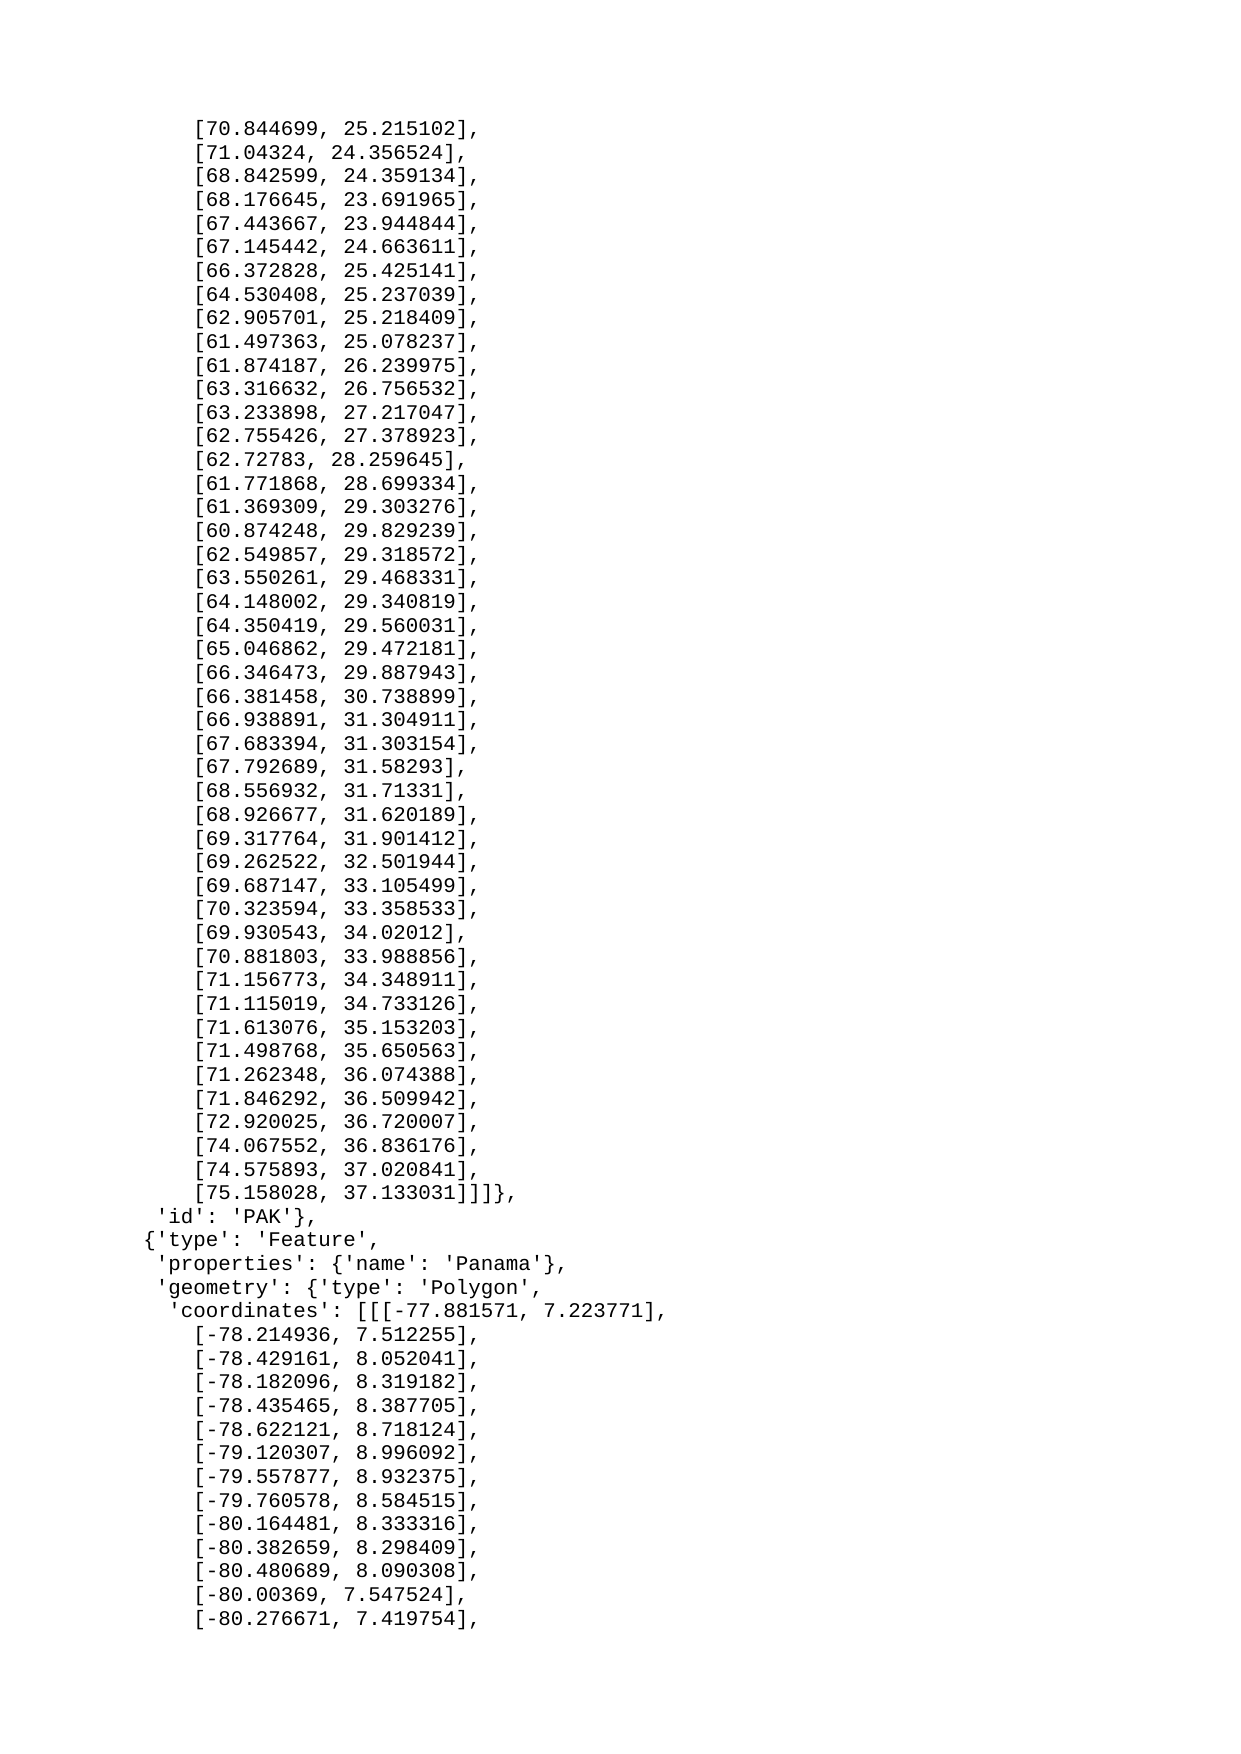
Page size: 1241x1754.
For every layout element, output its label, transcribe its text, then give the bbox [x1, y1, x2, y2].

text [62.905701, 25.218409], [118, 307, 1122, 331]
text [68.176645, 23.691965], [118, 189, 1122, 213]
text [68.926677, 31.620189], [118, 804, 1122, 827]
text [67.792689, 31.58293], [118, 757, 1122, 780]
text [64.530408, 25.237039], [118, 284, 1122, 307]
text [-78.435465, 8.387705], [118, 1395, 1122, 1419]
text [72.920025, 36.720007], [118, 1111, 1122, 1135]
text [66.372828, 25.425141], [118, 260, 1122, 284]
text [66.381458, 30.738899], [118, 686, 1122, 709]
text [-79.760578, 8.584515], [118, 1489, 1122, 1513]
text [-79.557877, 8.932375], [118, 1466, 1122, 1489]
text [71.498768, 35.650563], [118, 1040, 1122, 1064]
text [69.317764, 31.901412], [118, 827, 1122, 851]
text [63.233898, 27.217047], [118, 402, 1122, 426]
text [69.262522, 32.501944], [118, 851, 1122, 875]
text [75.158028, 37.133031]]]}, [118, 1182, 1122, 1206]
text [-80.00369, 7.547524], [118, 1584, 1122, 1608]
text [-78.182096, 8.319182], [118, 1371, 1122, 1395]
text [70.844699, 25.215102], [118, 118, 1122, 142]
text [62.755426, 27.378923], [118, 426, 1122, 449]
text [61.369309, 29.303276], [118, 496, 1122, 520]
text [71.156773, 34.348911], [118, 969, 1122, 993]
text [-78.429161, 8.052041], [118, 1348, 1122, 1371]
text [67.683394, 31.303154], [118, 733, 1122, 757]
text {'type': 'Feature', [118, 1229, 1122, 1253]
text [63.550261, 29.468331], [118, 567, 1122, 591]
text [69.930543, 34.02012], [118, 922, 1122, 946]
text [61.874187, 26.239975], [118, 354, 1122, 378]
text [71.262348, 36.074388], [118, 1064, 1122, 1088]
text [71.04324, 24.356524], [118, 142, 1122, 165]
text [68.556932, 31.71331], [118, 780, 1122, 804]
text [-80.382659, 8.298409], [118, 1537, 1122, 1561]
text [-80.164481, 8.333316], [118, 1513, 1122, 1537]
text [71.846292, 36.509942], [118, 1088, 1122, 1111]
text [70.881803, 33.988856], [118, 946, 1122, 969]
text [63.316632, 26.756532], [118, 378, 1122, 402]
text [-78.214936, 7.512255], [118, 1324, 1122, 1348]
text [74.067552, 36.836176], [118, 1135, 1122, 1158]
text [69.687147, 33.105499], [118, 875, 1122, 898]
text 'geometry': {'type': 'Polygon', [118, 1277, 1122, 1300]
text [70.323594, 33.358533], [118, 898, 1122, 922]
text 'properties': {'name': 'Panama'}, [118, 1253, 1122, 1277]
text [67.145442, 24.663611], [118, 236, 1122, 260]
text [67.443667, 23.944844], [118, 213, 1122, 236]
text [74.575893, 37.020841], [118, 1158, 1122, 1182]
text [65.046862, 29.472181], [118, 638, 1122, 662]
text [71.115019, 34.733126], [118, 993, 1122, 1017]
text [-78.622121, 8.718124], [118, 1419, 1122, 1442]
text [71.613076, 35.153203], [118, 1017, 1122, 1040]
text [64.148002, 29.340819], [118, 591, 1122, 615]
text 'id': 'PAK'}, [118, 1206, 1122, 1229]
text [66.938891, 31.304911], [118, 709, 1122, 733]
text [64.350419, 29.560031], [118, 615, 1122, 638]
text [61.771868, 28.699334], [118, 473, 1122, 496]
text [62.549857, 29.318572], [118, 544, 1122, 567]
text 'coordinates': [[[-77.881571, 7.223771], [118, 1300, 1122, 1324]
text [62.72783, 28.259645], [118, 449, 1122, 473]
text [66.346473, 29.887943], [118, 662, 1122, 686]
text [68.842599, 24.359134], [118, 165, 1122, 189]
text [60.874248, 29.829239], [118, 520, 1122, 544]
text [-80.480689, 8.090308], [118, 1561, 1122, 1584]
text [61.497363, 25.078237], [118, 331, 1122, 354]
text [-79.120307, 8.996092], [118, 1442, 1122, 1466]
text [-80.276671, 7.419754], [118, 1608, 1122, 1631]
